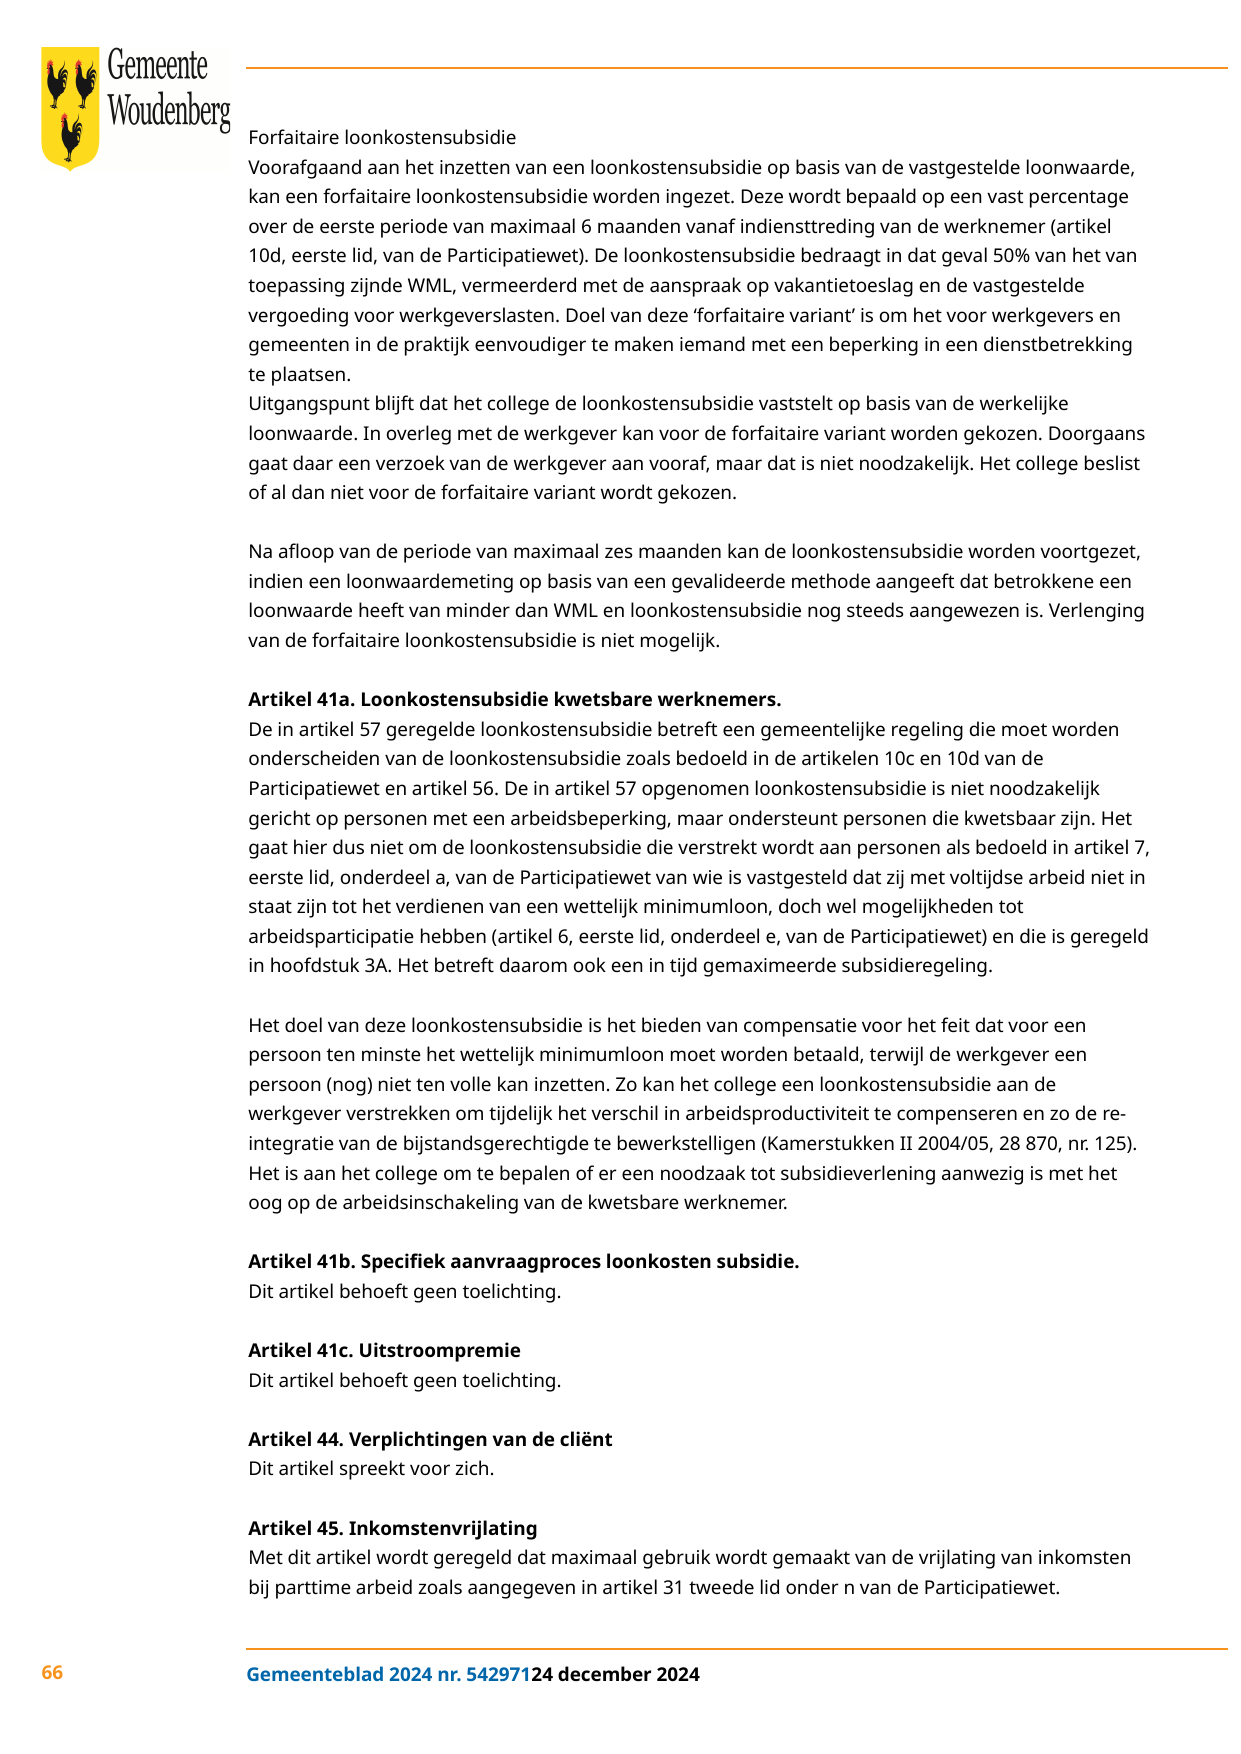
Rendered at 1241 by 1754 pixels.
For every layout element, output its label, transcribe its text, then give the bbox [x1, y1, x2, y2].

text Dit artikel behoeft geen toelichting. [248, 1367, 1152, 1393]
text Het is aan het college om te bepalen of er een noodzaak tot subsidieverlening aanwezig is met het oog op de arbeidsinschakeling van de kwetsbare werknemer. [248, 1160, 1152, 1215]
text Het doel van deze loonkostensubsidie is het bieden van compensatie voor het feit dat voor een persoon ten minste het wettelijk minimumloon moet worden betaald, terwijl de werkgever een persoon (nog) niet ten volle kan inzetten. Zo kan het college een loonkostensubsidie aan de werkgever verstrekken om tijdelijk het verschil in arbeidsproductiviteit te compenseren en zo de re-integratie van de bijstandsgerechtigde te bewerkstelligen (Kamerstukken II 2004/05, 28 870, nr. 125). [248, 1012, 1152, 1156]
text Na afloop van de periode van maximaal zes maanden kan de loonkostensubsidie worden voortgezet, indien een loonwaardemeting op basis van een gevalideerde methode aangeeft dat betrokkene een loonwaarde heeft van minder dan WML en loonkostensubsidie nog steeds aangewezen is. Verlenging van de forfaitaire loonkostensubsidie is niet mogelijk. [248, 538, 1152, 653]
text Dit artikel behoeft geen toelichting. [248, 1278, 1152, 1304]
text Met dit artikel wordt geregeld dat maximaal gebruik wordt gemaakt van de vrijlating van inkomsten bij parttime arbeid zoals aangegeven in artikel 31 tweede lid onder n van de Participatiewet. [248, 1544, 1152, 1600]
text Artikel 41a. Loonkostensubsidie kwetsbare werknemers. [248, 686, 1152, 712]
text Artikel 41c. Uitstroompremie [248, 1337, 1152, 1363]
picture [41, 47, 231, 172]
text Artikel 45. Inkomstenvrijlating [248, 1515, 1152, 1541]
text Artikel 41b. Specifiek aanvraagproces loonkosten subsidie. [248, 1248, 1152, 1274]
text Uitgangspunt blijft dat het college de loonkostensubsidie vaststelt op basis van de werkelijke loonwaarde. In overleg met de werkgever kan voor de forfaitaire variant worden gekozen. Doorgaans gaat daar een verzoek van de werkgever aan vooraf, maar dat is niet noodzakelijk. Het college beslist of al dan niet voor de forfaitaire variant wordt gekozen. [248, 391, 1152, 505]
text De in artikel 57 geregelde loonkostensubsidie betreft een gemeentelijke regeling die moet worden onderscheiden van de loonkostensubsidie zoals bedoeld in de artikelen 10c en 10d van de Participatiewet en artikel 56. De in artikel 57 opgenomen loonkostensubsidie is niet noodzakelijk gericht op personen met een arbeidsbeperking, maar ondersteunt personen die kwetsbaar zijn. Het gaat hier dus niet om de loonkostensubsidie die verstrekt wordt aan personen als bedoeld in artikel 7, eerste lid, onderdeel a, van de Participatiewet van wie is vastgesteld dat zij met voltijdse arbeid niet in staat zijn tot het verdienen van een wettelijk minimumloon, doch wel mogelijkheden tot arbeidsparticipatie hebben (artikel 6, eerste lid, onderdeel e, van de Participatiewet) en die is geregeld in hoofdstuk 3A. Het betreft daarom ook een in tijd gemaximeerde subsidieregeling. [248, 716, 1152, 978]
text Artikel 44. Verplichtingen van de cliënt [248, 1426, 1152, 1452]
text Dit artikel spreekt voor zich. [248, 1456, 1152, 1481]
text Forfaitaire loonkostensubsidie [248, 124, 1152, 150]
text Voorafgaand aan het inzetten van een loonkostensubsidie op basis van de vastgestelde loonwaarde, kan een forfaitaire loonkostensubsidie worden ingezet. Deze wordt bepaald op een vast percentage over de eerste periode van maximaal 6 maanden vanaf indiensttreding van de werknemer (artikel 10d, eerste lid, van de Participatiewet). De loonkostensubsidie bedraagt in dat geval 50% van het van toepassing zijnde WML, vermeerderd met de aanspraak op vakantietoeslag en de vastgestelde vergoeding voor werkgeverslasten. Doel van deze ‘forfaitaire variant’ is om het voor werkgevers en gemeenten in de praktijk eenvoudiger te maken iemand met een beperking in een dienstbetrekking te plaatsen. [248, 154, 1152, 387]
